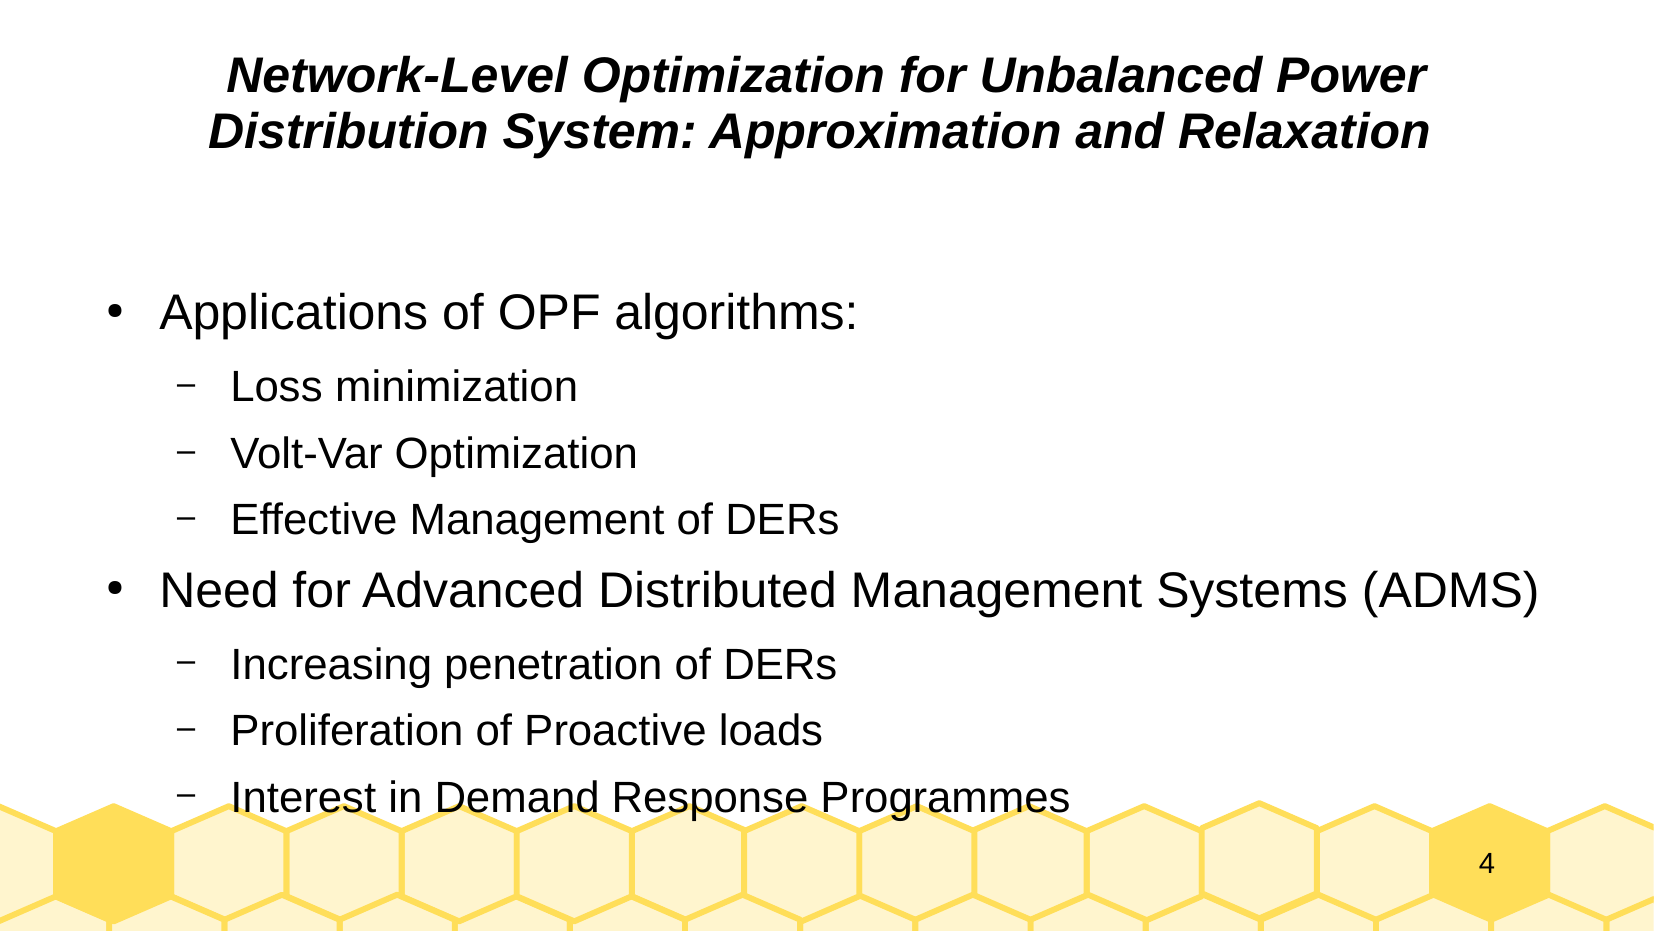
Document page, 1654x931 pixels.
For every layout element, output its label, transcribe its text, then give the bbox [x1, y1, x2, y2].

list Applications of OPF algorithms: Loss minimization Volt-Var Optimization Effective Management of DERs Need for Advanced Distributed Management Systems (ADMS) Increasing penetration of DERs Proliferation of Proactive loads Interest in Demand Response Programmes [88, 206, 1565, 901]
title Network-Level Optimization for Unbalanced Power Distribution System: Approximation and Relaxation [88, 29, 1565, 178]
